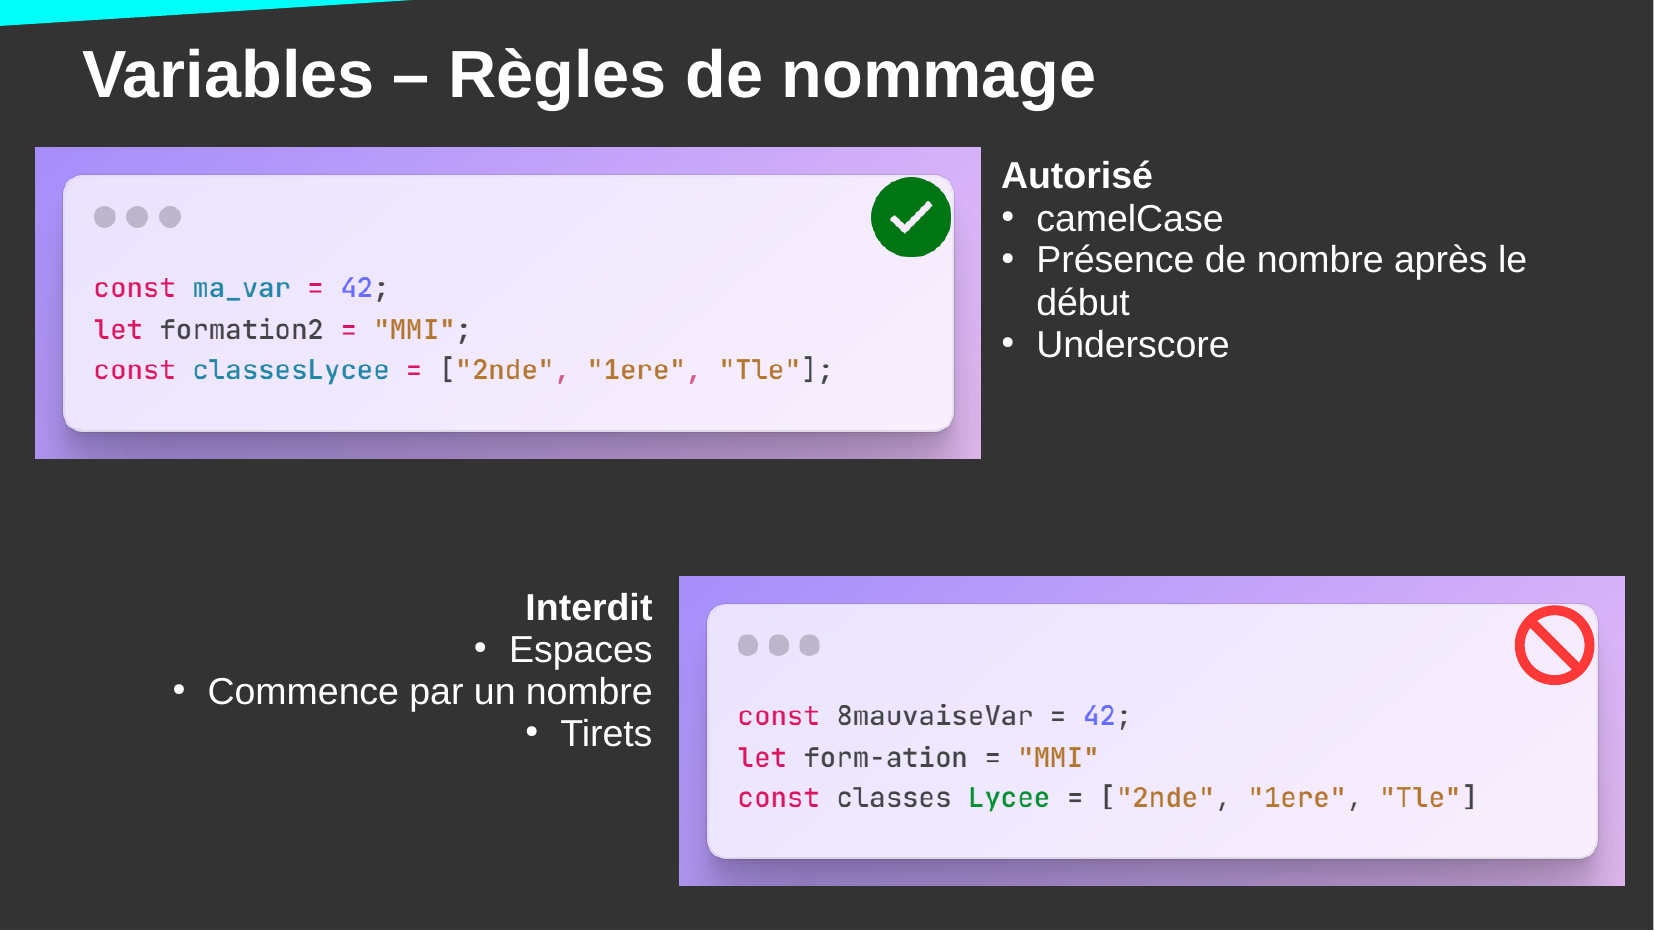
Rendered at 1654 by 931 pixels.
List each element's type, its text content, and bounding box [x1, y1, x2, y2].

text_box Interdit Espaces Commence par un nombre Tirets [88, 578, 668, 762]
title Variables – Règles de nommage [82, 37, 1571, 114]
text_box [1514, 605, 1595, 686]
text_box [0, 0, 413, 26]
text_box Autorisé camelCase Présence de nombre après le début Underscore [986, 147, 1565, 373]
picture [679, 576, 1625, 886]
picture [35, 147, 981, 459]
